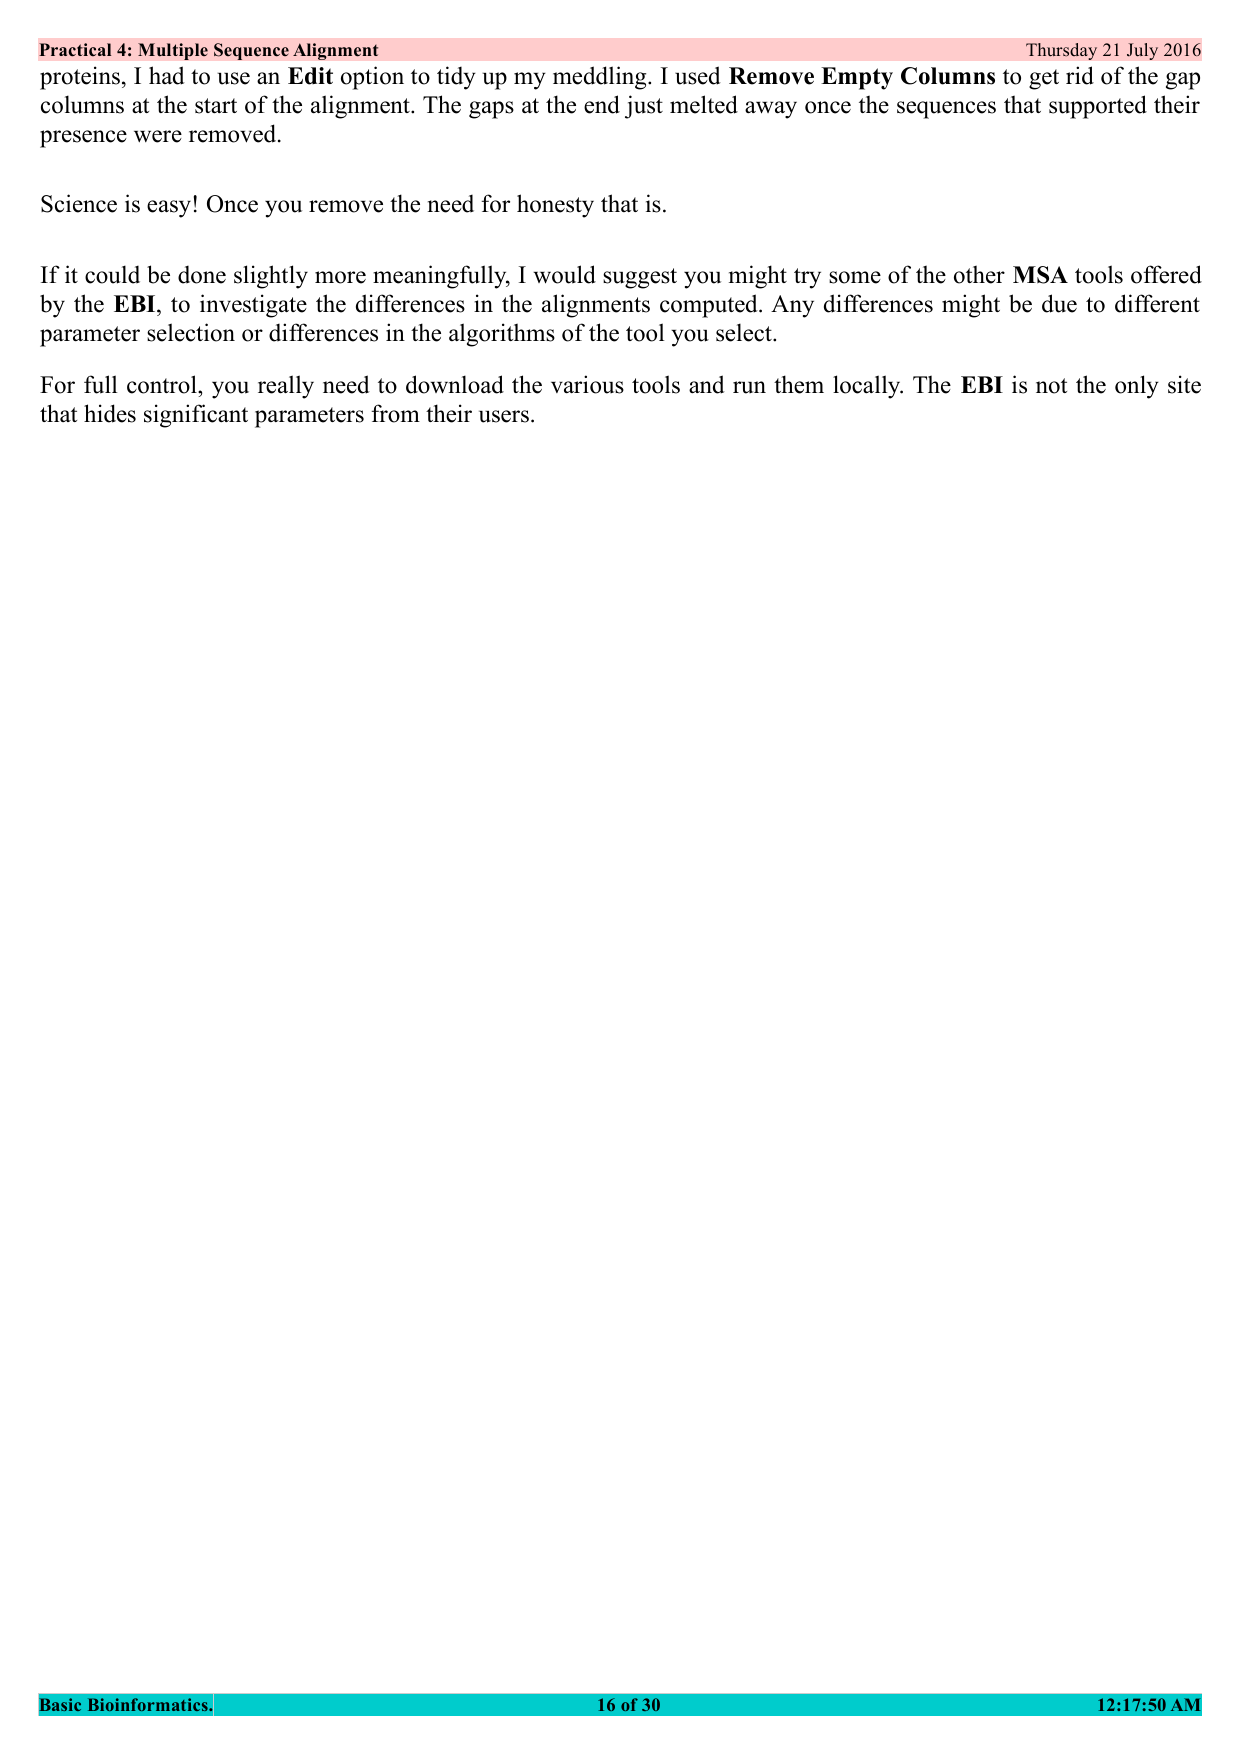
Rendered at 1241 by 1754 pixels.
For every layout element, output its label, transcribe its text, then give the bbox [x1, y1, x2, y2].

text For full control, you really need to download the various tools and run them locally. The EBI is not the only site that hides significant parameters from their users. [40, 370, 1202, 428]
text proteins, I had to use an Edit option to tidy up my meddling. I used Remove Empty Columns to get rid of the gap columns at the start of the alignment. The gaps at the end just melted away once the sequences that supported their presence were removed. [40, 61, 1202, 148]
text Science is easy! Once you remove the need for honesty that is. [40, 189, 1202, 218]
text If it could be done slightly more meaningfully, I would suggest you might try some of the other MSA tools offered by the EBI, to investigate the differences in the alignments computed. Any differences might be due to different parameter selection or differences in the algorithms of the tool you select. [40, 259, 1202, 347]
